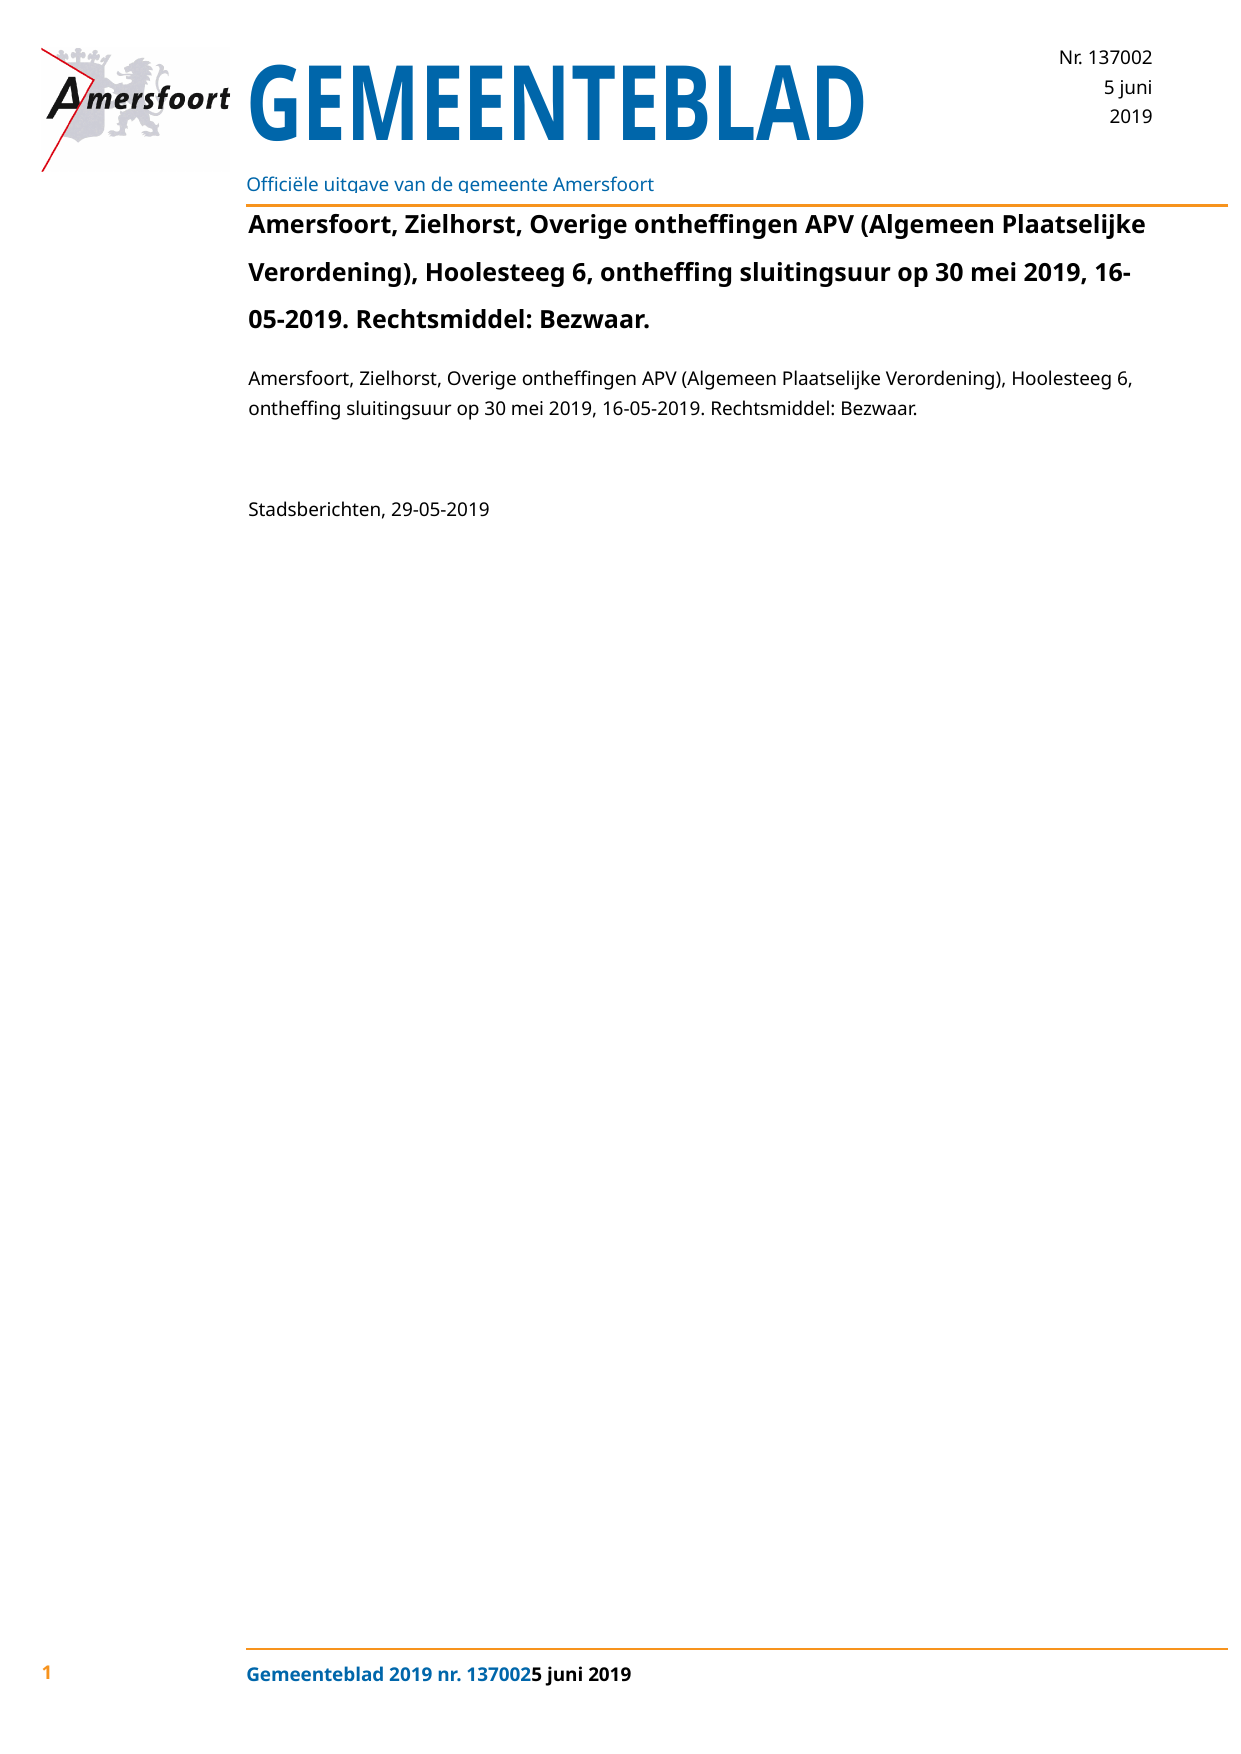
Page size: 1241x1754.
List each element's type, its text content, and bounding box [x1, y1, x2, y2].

text Amersfoort, Zielhorst, Overige ontheffingen APV (Algemeen Plaatselijke Verordening), Hoolesteeg 6, ontheffing sluitingsuur op 30 mei 2019, 16-05-2019. Rechtsmiddel: Bezwaar. [248, 366, 1152, 421]
text Amersfoort, Zielhorst, Overige ontheffingen APV (Algemeen Plaatselijke Verordening), Hoolesteeg 6, ontheffing sluitingsuur op 30 mei 2019, 16-05-2019. Rechtsmiddel: Bezwaar. [248, 207, 1152, 336]
text Stadsberichten, 29-05-2019 [248, 496, 1152, 522]
picture [41, 47, 231, 172]
